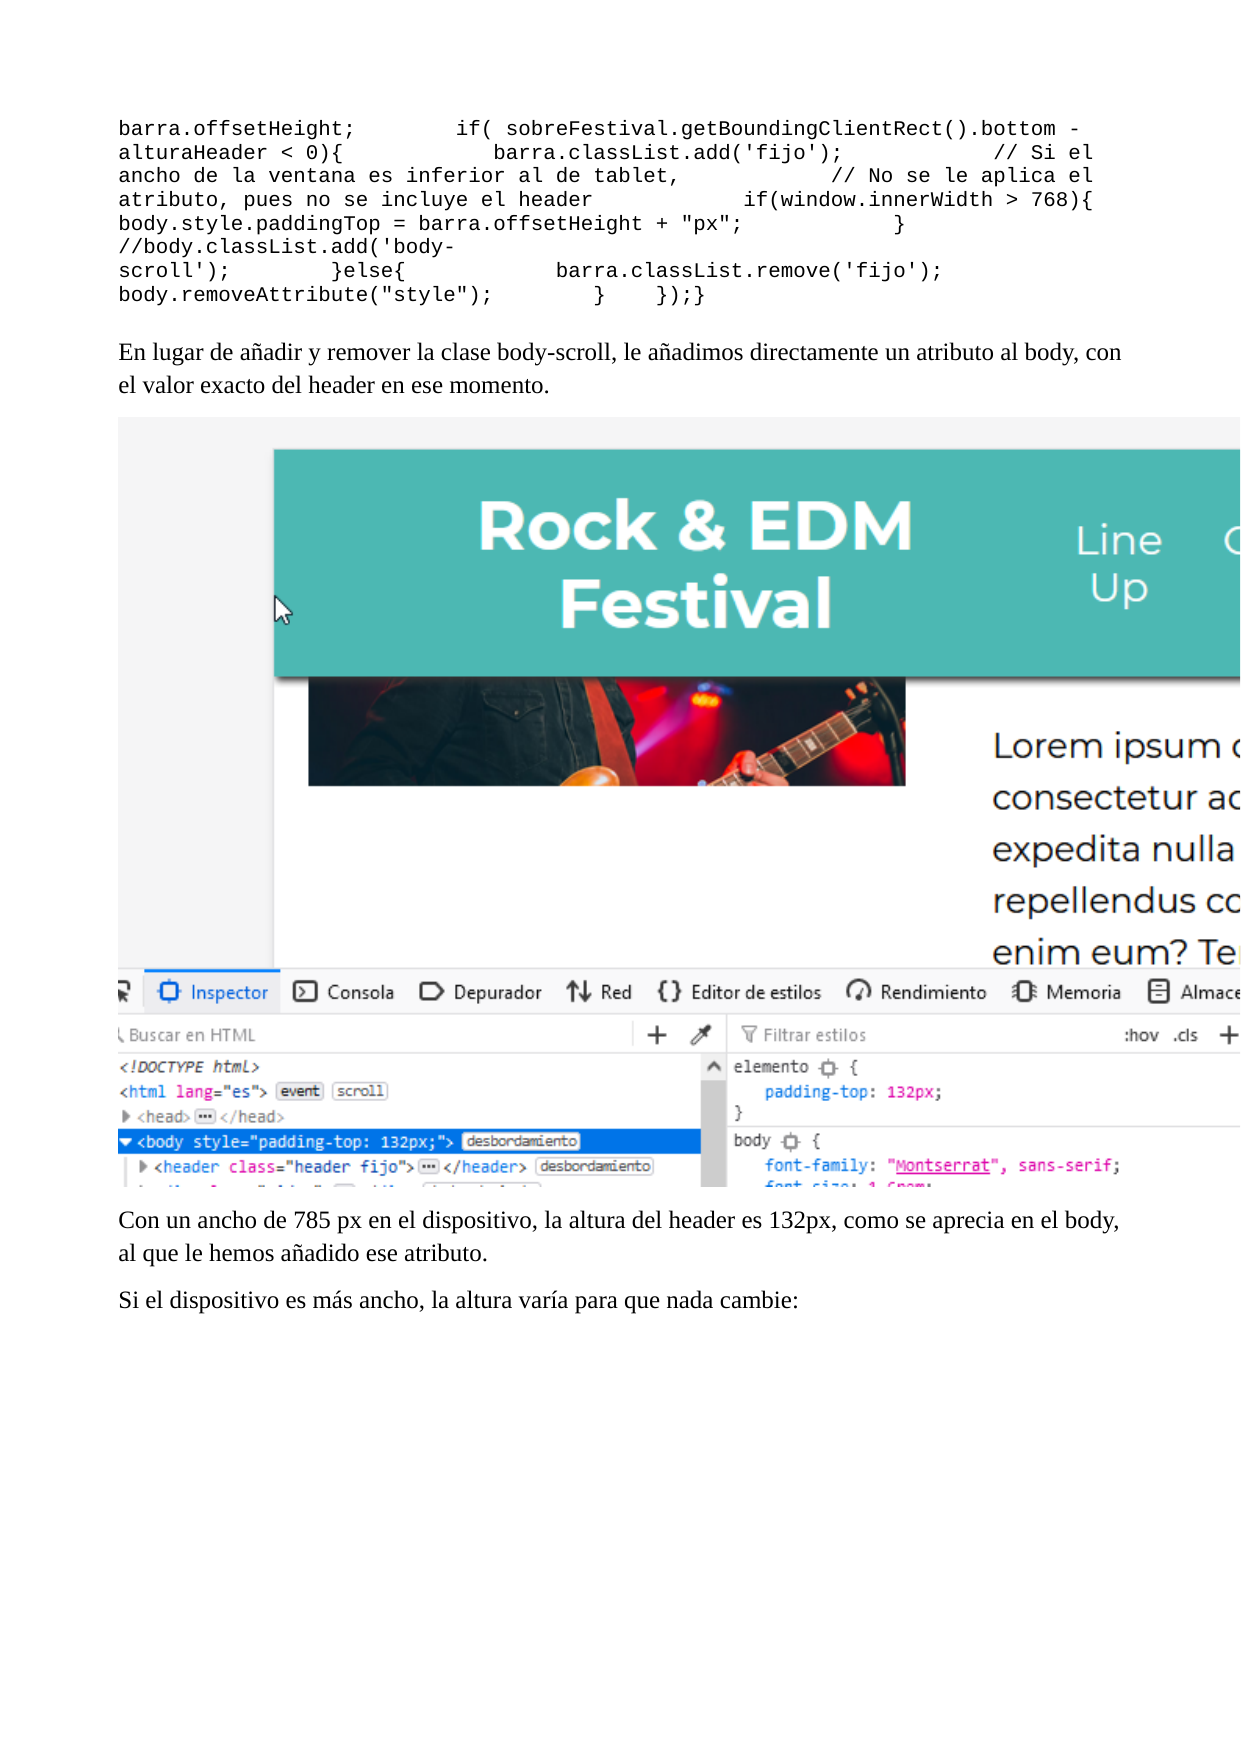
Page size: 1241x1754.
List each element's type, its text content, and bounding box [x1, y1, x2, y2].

picture [118, 417, 1241, 1187]
text barra.offsetHeight; if( sobreFestival.getBoundingClientRect().bottom - alturaHeader < 0){ barra.classList.add('fijo'); // Si el ancho de la ventana es inferior al de tablet, // No se le aplica el atributo, pues no se incluye el header if(window.innerWidth > 768){ body.style.paddingTop = barra.offsetHeight + "px"; } //body.classList.add('body-scroll'); }else{ barra.classList.remove('fijo'); body.removeAttribute("style"); } });} [118, 118, 1122, 307]
text Si el dispositivo es más ancho, la altura varía para que nada cambie: [118, 1286, 1122, 1314]
text En lugar de añadir y remover la clase body-scroll, le añadimos directamente un atributo al body, con el valor exacto del header en ese momento. [118, 337, 1122, 398]
text Con un ancho de 785 px en el dispositivo, la altura del header es 132px, como se aprecia en el body, al que le hemos añadido ese atributo. [118, 1205, 1122, 1267]
